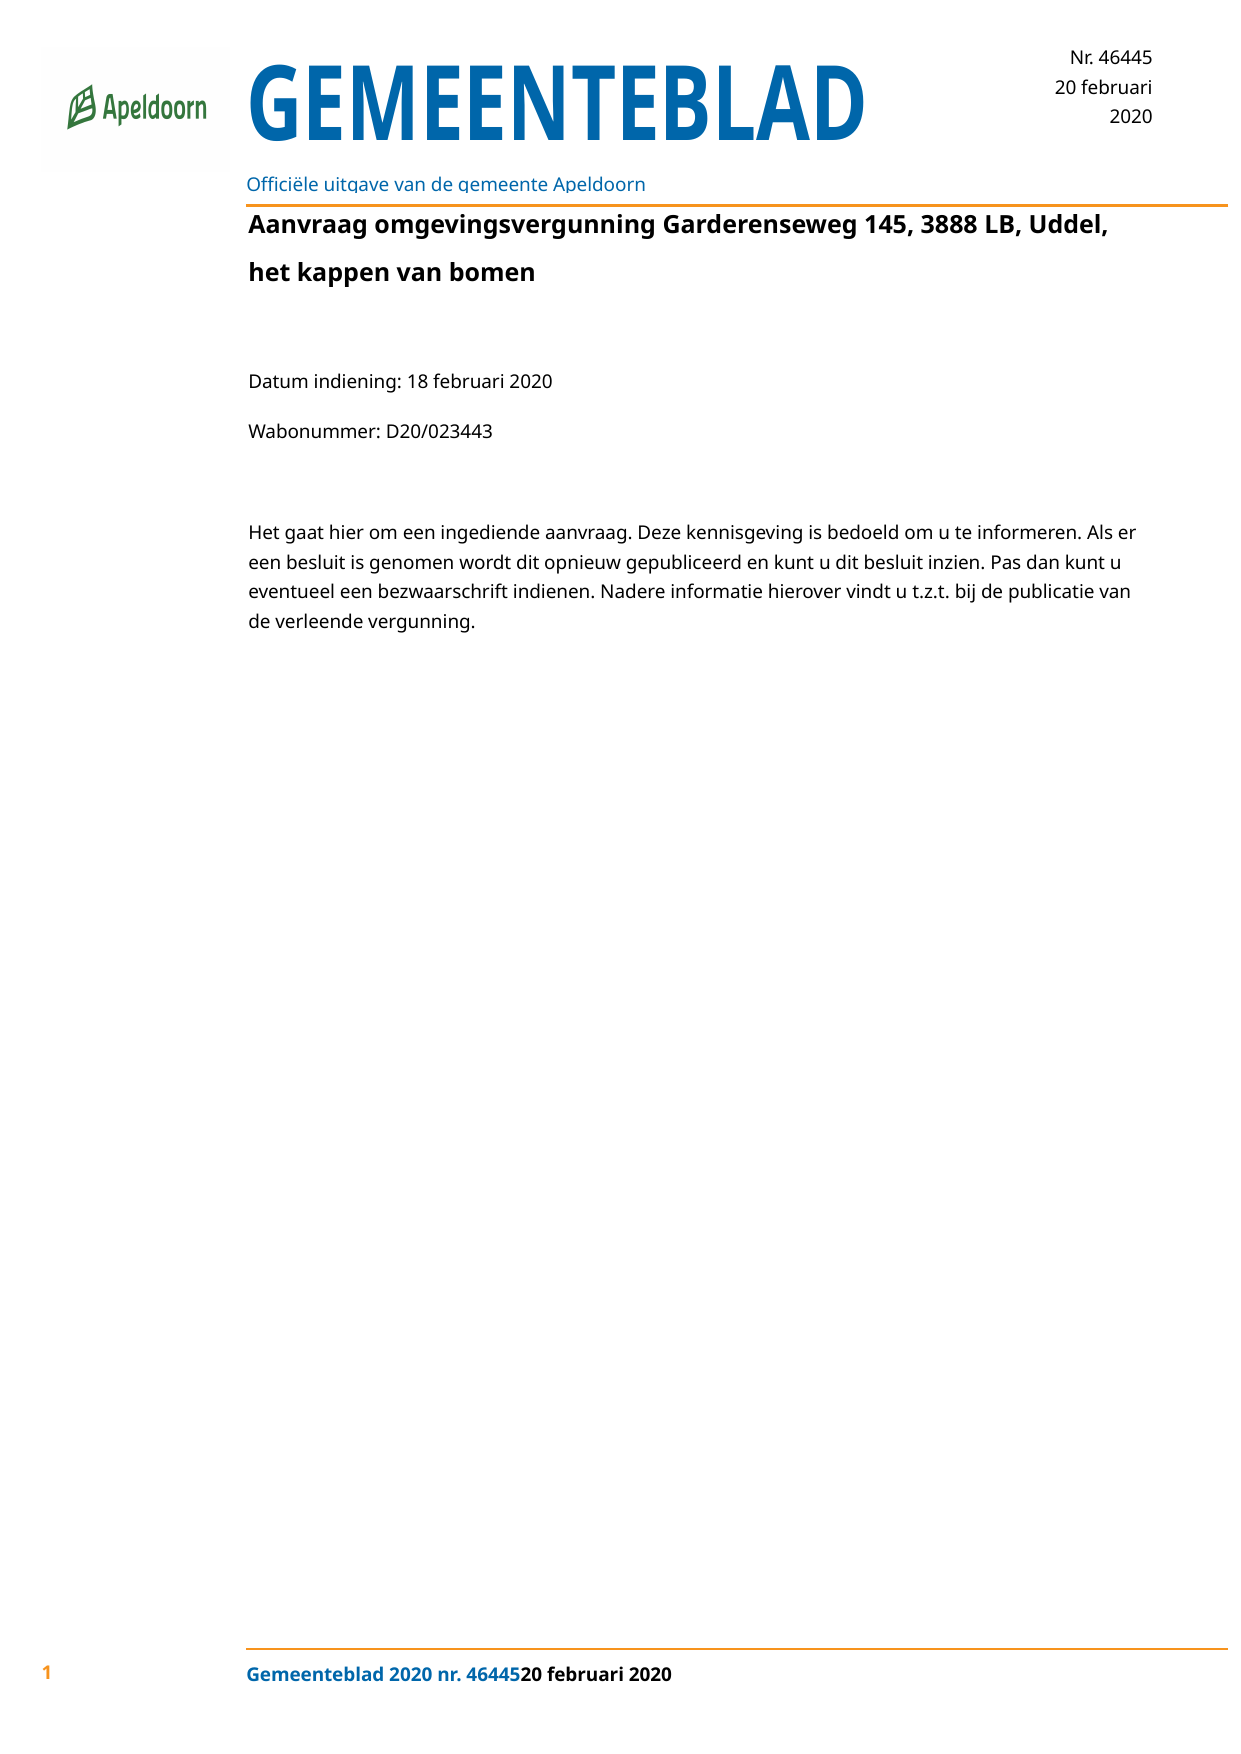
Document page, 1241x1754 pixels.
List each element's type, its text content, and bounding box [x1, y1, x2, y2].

text Aanvraag omgevingsvergunning Garderenseweg 145, 3888 LB, Uddel, het kappen van bomen [248, 207, 1152, 288]
text Het gaat hier om een ingediende aanvraag. Deze kennisgeving is bedoeld om u te informeren. Als er een besluit is genomen wordt dit opnieuw gepubliceerd en kunt u dit besluit inzien. Pas dan kunt u eventueel een bezwaarschrift indienen. Nadere informatie hierover vindt u t.z.t. bij de publicatie van de verleende vergunning. [248, 519, 1152, 634]
picture [41, 47, 231, 172]
text Wabonummer: D20/023443 [248, 419, 1152, 444]
text Datum indiening: 18 februari 2020 [248, 368, 1152, 394]
